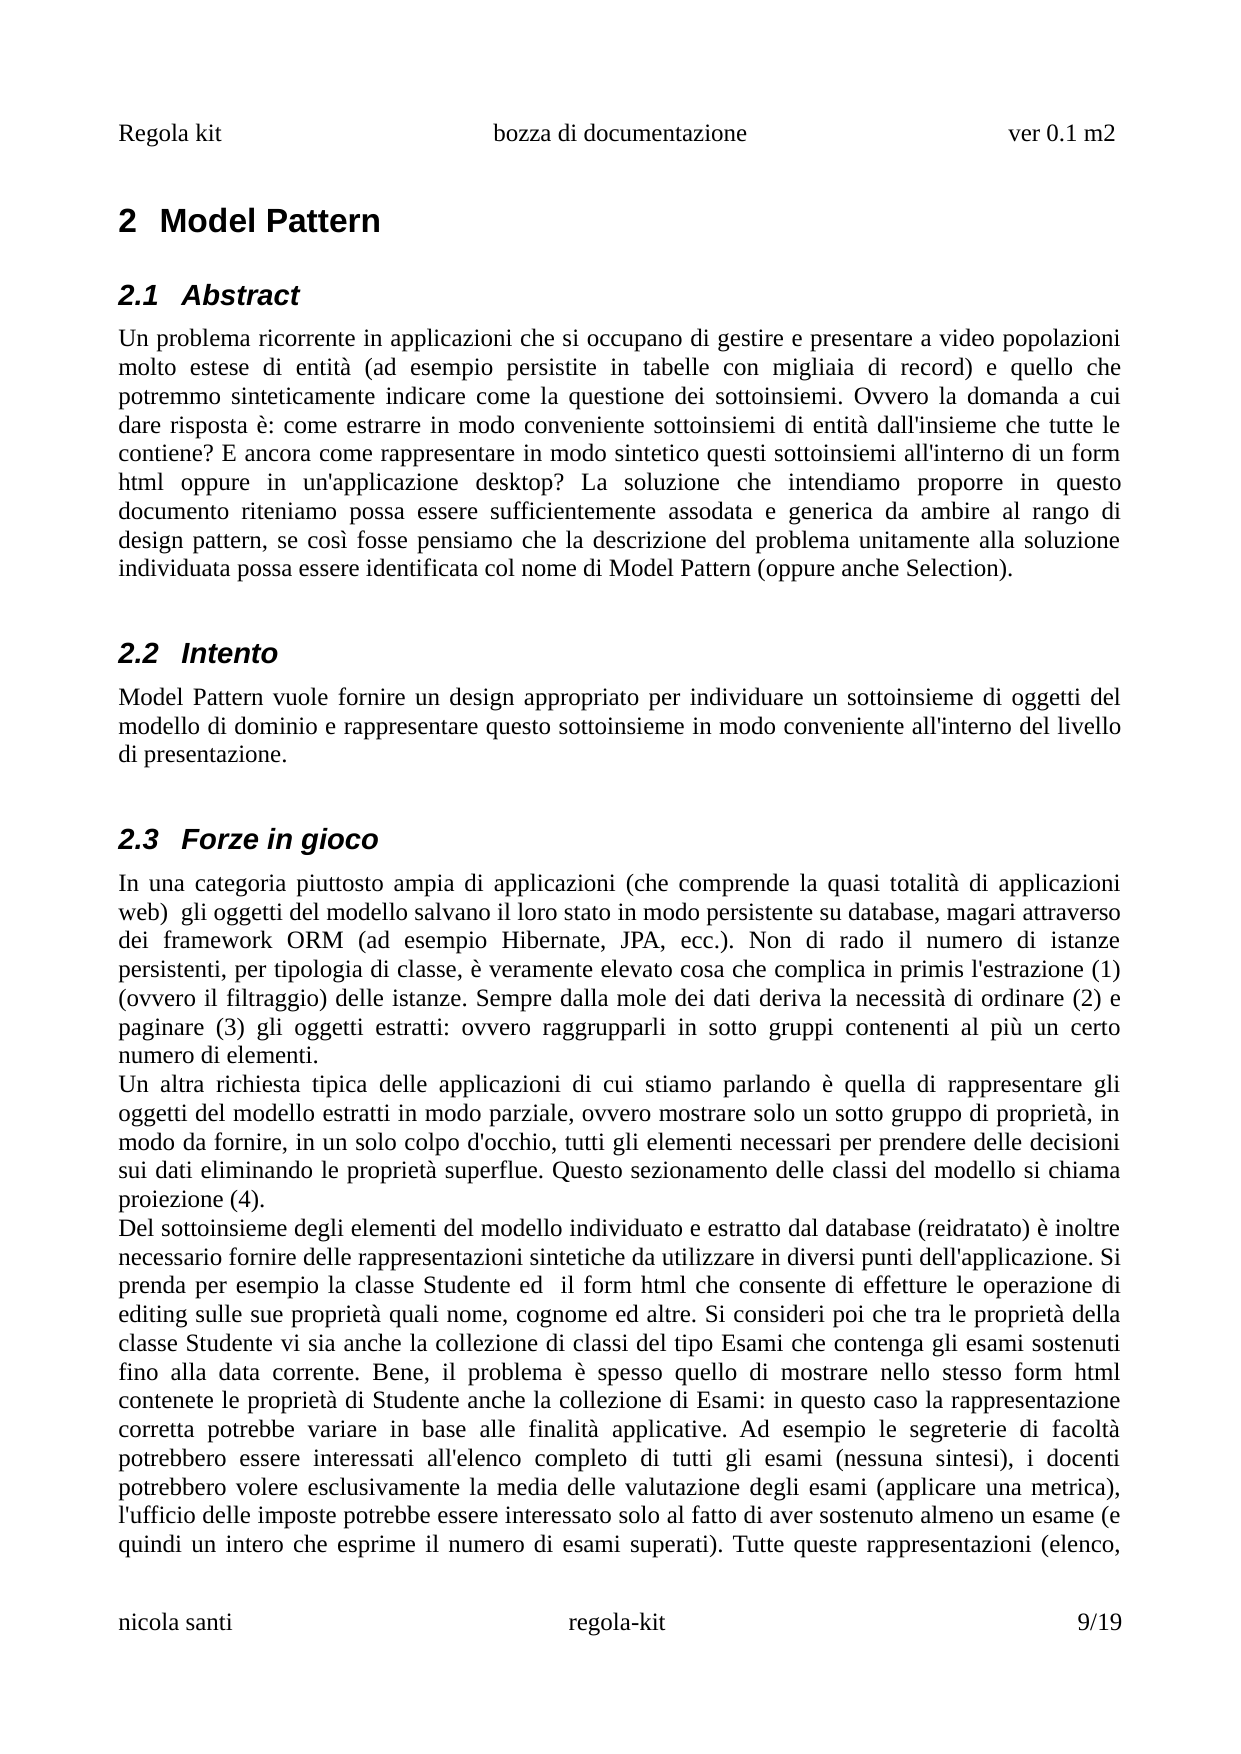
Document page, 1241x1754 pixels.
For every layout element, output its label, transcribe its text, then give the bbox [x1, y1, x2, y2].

text Un altra richiesta tipica delle applicazioni di cui stiamo parlando è quella di rappresentare gli oggetti del modello estratti in modo parziale, ovvero mostrare solo un sotto gruppo di proprietà, in modo da fornire, in un solo colpo d'occhio, tutti gli elementi necessari per prendere delle decisioni sui dati eliminando le proprietà superflue. Questo sezionamento delle classi del modello si chiama proiezione (4). [118, 1069, 1122, 1213]
subtitle Abstract [118, 277, 1122, 311]
subtitle Intento [118, 636, 1122, 669]
text Del sottoinsieme degli elementi del modello individuato e estratto dal database (reidratato) è inoltre necessario fornire delle rappresentazioni sintetiche da utilizzare in diversi punti dell'applicazione. Si prenda per esempio la classe Studente ed il form html che consente di effetture le operazione di editing sulle sue proprietà quali nome, cognome ed altre. Si consideri poi che tra le proprietà della classe Studente vi sia anche la collezione di classi del tipo Esami che contenga gli esami sostenuti fino alla data corrente. Bene, il problema è spesso quello di mostrare nello stesso form html contenete le proprietà di Studente anche la collezione di Esami: in questo caso la rappresentazione corretta potrebbe variare in base alle finalità applicative. Ad esempio le segreterie di facoltà potrebbero essere interessati all'elenco completo di tutti gli esami (nessuna sintesi), i docenti potrebbero volere esclusivamente la media delle valutazione degli esami (applicare una metrica), l'ufficio delle imposte potrebbe essere interessato solo al fatto di aver sostenuto almeno un esame (e quindi un intero che esprime il numero di esami superati). Tutte queste rappresentazioni (elenco, [118, 1213, 1122, 1558]
subtitle Model Pattern [118, 201, 1122, 240]
text In una categoria piuttosto ampia di applicazioni (che comprende la quasi totalità di applicazioni web) gli oggetti del modello salvano il loro stato in modo persistente su database, magari attraverso dei framework ORM (ad esempio Hibernate, JPA, ecc.). Non di rado il numero di istanze persistenti, per tipologia di classe, è veramente elevato cosa che complica in primis l'estrazione (1) (ovvero il filtraggio) delle istanze. Sempre dalla mole dei dati deriva la necessità di ordinare (2) e paginare (3) gli oggetti estratti: ovvero raggrupparli in sotto gruppi contenenti al più un certo numero di elementi. [118, 868, 1122, 1069]
text Model Pattern vuole fornire un design appropriato per individuare un sottoinsieme di oggetti del modello di dominio e rappresentare questo sottoinsieme in modo conveniente all'interno del livello di presentazione. [118, 682, 1122, 768]
text Un problema ricorrente in applicazioni che si occupano di gestire e presentare a video popolazioni molto estese di entità (ad esempio persistite in tabelle con migliaia di record) e quello che potremmo sinteticamente indicare come la questione dei sottoinsiemi. Ovvero la domanda a cui dare risposta è: come estrarre in modo conveniente sottoinsiemi di entità dall'insieme che tutte le contiene? E ancora come rappresentare in modo sintetico questi sottoinsiemi all'interno di un form html oppure in un'applicazione desktop? La soluzione che intendiamo proporre in questo documento riteniamo possa essere sufficientemente assodata e generica da ambire al rango di design pattern, se così fosse pensiamo che la descrizione del problema unitamente alla soluzione individuata possa essere identificata col nome di Model Pattern (oppure anche Selection). [118, 323, 1122, 582]
subtitle Forze in gioco [118, 822, 1122, 856]
